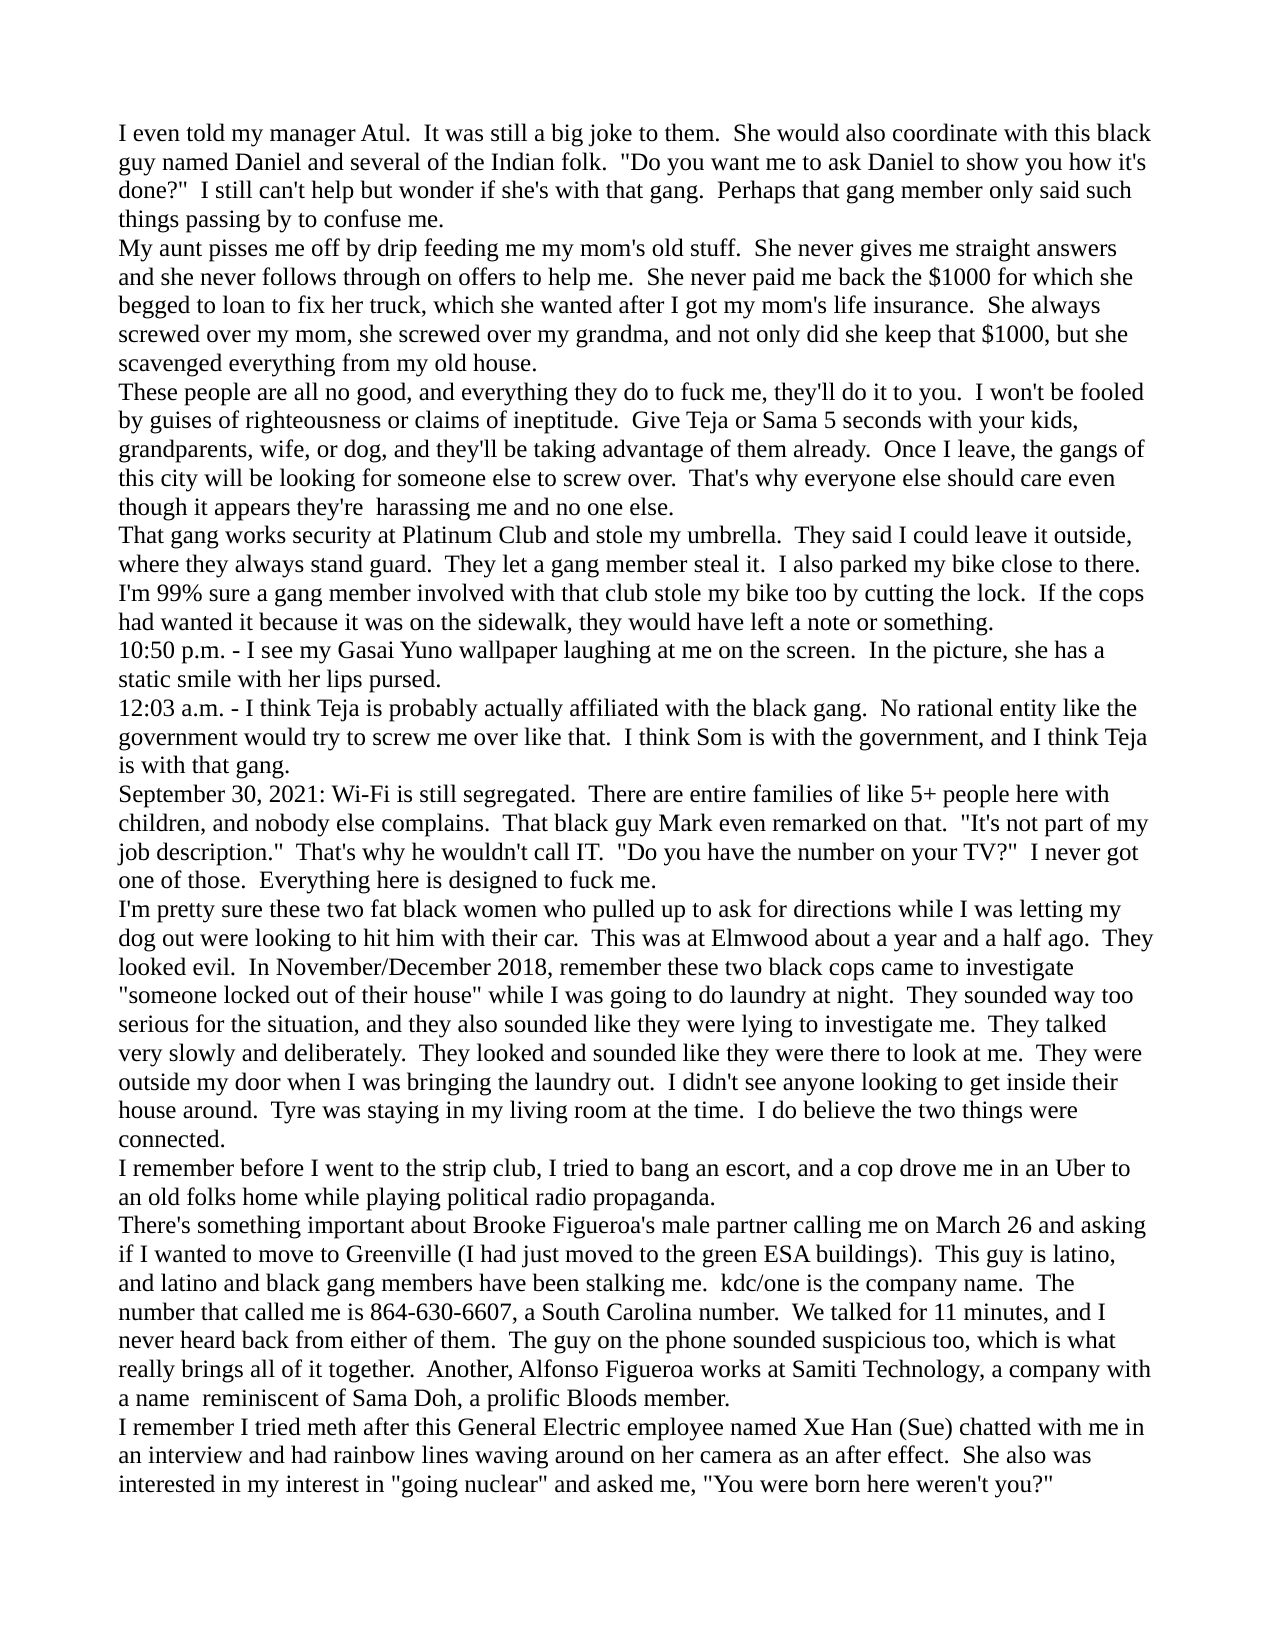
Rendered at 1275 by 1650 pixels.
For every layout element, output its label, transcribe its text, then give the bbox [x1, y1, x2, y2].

text I even told my manager Atul. It was still a big joke to them. She would also coordinate with this black guy named Daniel and several of the Indian folk. "Do you want me to ask Daniel to show you how it's done?" I still can't help but wonder if she's with that gang. Perhaps that gang member only said such things passing by to confuse me. [118, 118, 1157, 233]
text September 30, 2021: Wi-Fi is still segregated. There are entire families of like 5+ people here with children, and nobody else complains. That black guy Mark even remarked on that. "It's not part of my job description." That's why he wouldn't call IT. "Do you have the number on your TV?" I never got one of those. Everything here is designed to fuck me. [118, 779, 1157, 894]
text 12:03 a.m. - I think Teja is probably actually affiliated with the black gang. No rational entity like the government would try to screw me over like that. I think Som is with the government, and I think Teja is with that gang. [118, 693, 1157, 779]
text 10:50 p.m. - I see my Gasai Yuno wallpaper laughing at me on the screen. In the picture, she has a static smile with her lips pursed. [118, 636, 1157, 693]
text These people are all no good, and everything they do to fuck me, they'll do it to you. I won't be fooled by guises of righteousness or claims of ineptitude. Give Teja or Sama 5 seconds with your kids, grandparents, wife, or dog, and they'll be taking advantage of them already. Once I leave, the gangs of this city will be looking for someone else to screw over. That's why everyone else should care even though it appears they're harassing me and no one else. [118, 377, 1157, 521]
text That gang works security at Platinum Club and stole my umbrella. They said I could leave it outside, where they always stand guard. They let a gang member steal it. I also parked my bike close to there. I'm 99% sure a gang member involved with that club stole my bike too by cutting the lock. If the cops had wanted it because it was on the sidewalk, they would have left a note or something. [118, 521, 1157, 636]
text I remember I tried meth after this General Electric employee named Xue Han (Sue) chatted with me in an interview and had rainbow lines waving around on her camera as an after effect. She also was interested in my interest in "going nuclear" and asked me, "You were born here weren't you?" [118, 1412, 1157, 1498]
text There's something important about Brooke Figueroa's male partner calling me on March 26 and asking if I wanted to move to Greenville (I had just moved to the green ESA buildings). This guy is latino, and latino and black gang members have been stalking me. kdc/one is the company name. The number that called me is 864-630-6607, a South Carolina number. We talked for 11 minutes, and I never heard back from either of them. The guy on the phone sounded suspicious too, which is what really brings all of it together. Another, Alfonso Figueroa works at Samiti Technology, a company with a name reminiscent of Sama Doh, a prolific Bloods member. [118, 1211, 1157, 1412]
text My aunt pisses me off by drip feeding me my mom's old stuff. She never gives me straight answers and she never follows through on offers to help me. She never paid me back the $1000 for which she begged to loan to fix her truck, which she wanted after I got my mom's life insurance. She always screwed over my mom, she screwed over my grandma, and not only did she keep that $1000, but she scavenged everything from my old house. [118, 233, 1157, 377]
text I remember before I went to the strip club, I tried to bang an escort, and a cop drove me in an Uber to an old folks home while playing political radio propaganda. [118, 1153, 1157, 1211]
text I'm pretty sure these two fat black women who pulled up to ask for directions while I was letting my dog out were looking to hit him with their car. This was at Elmwood about a year and a half ago. They looked evil. In November/December 2018, remember these two black cops came to investigate "someone locked out of their house" while I was going to do laundry at night. They sounded way too serious for the situation, and they also sounded like they were lying to investigate me. They talked very slowly and deliberately. They looked and sounded like they were there to look at me. They were outside my door when I was bringing the laundry out. I didn't see anyone looking to get inside their house around. Tyre was staying in my living room at the time. I do believe the two things were connected. [118, 894, 1157, 1153]
